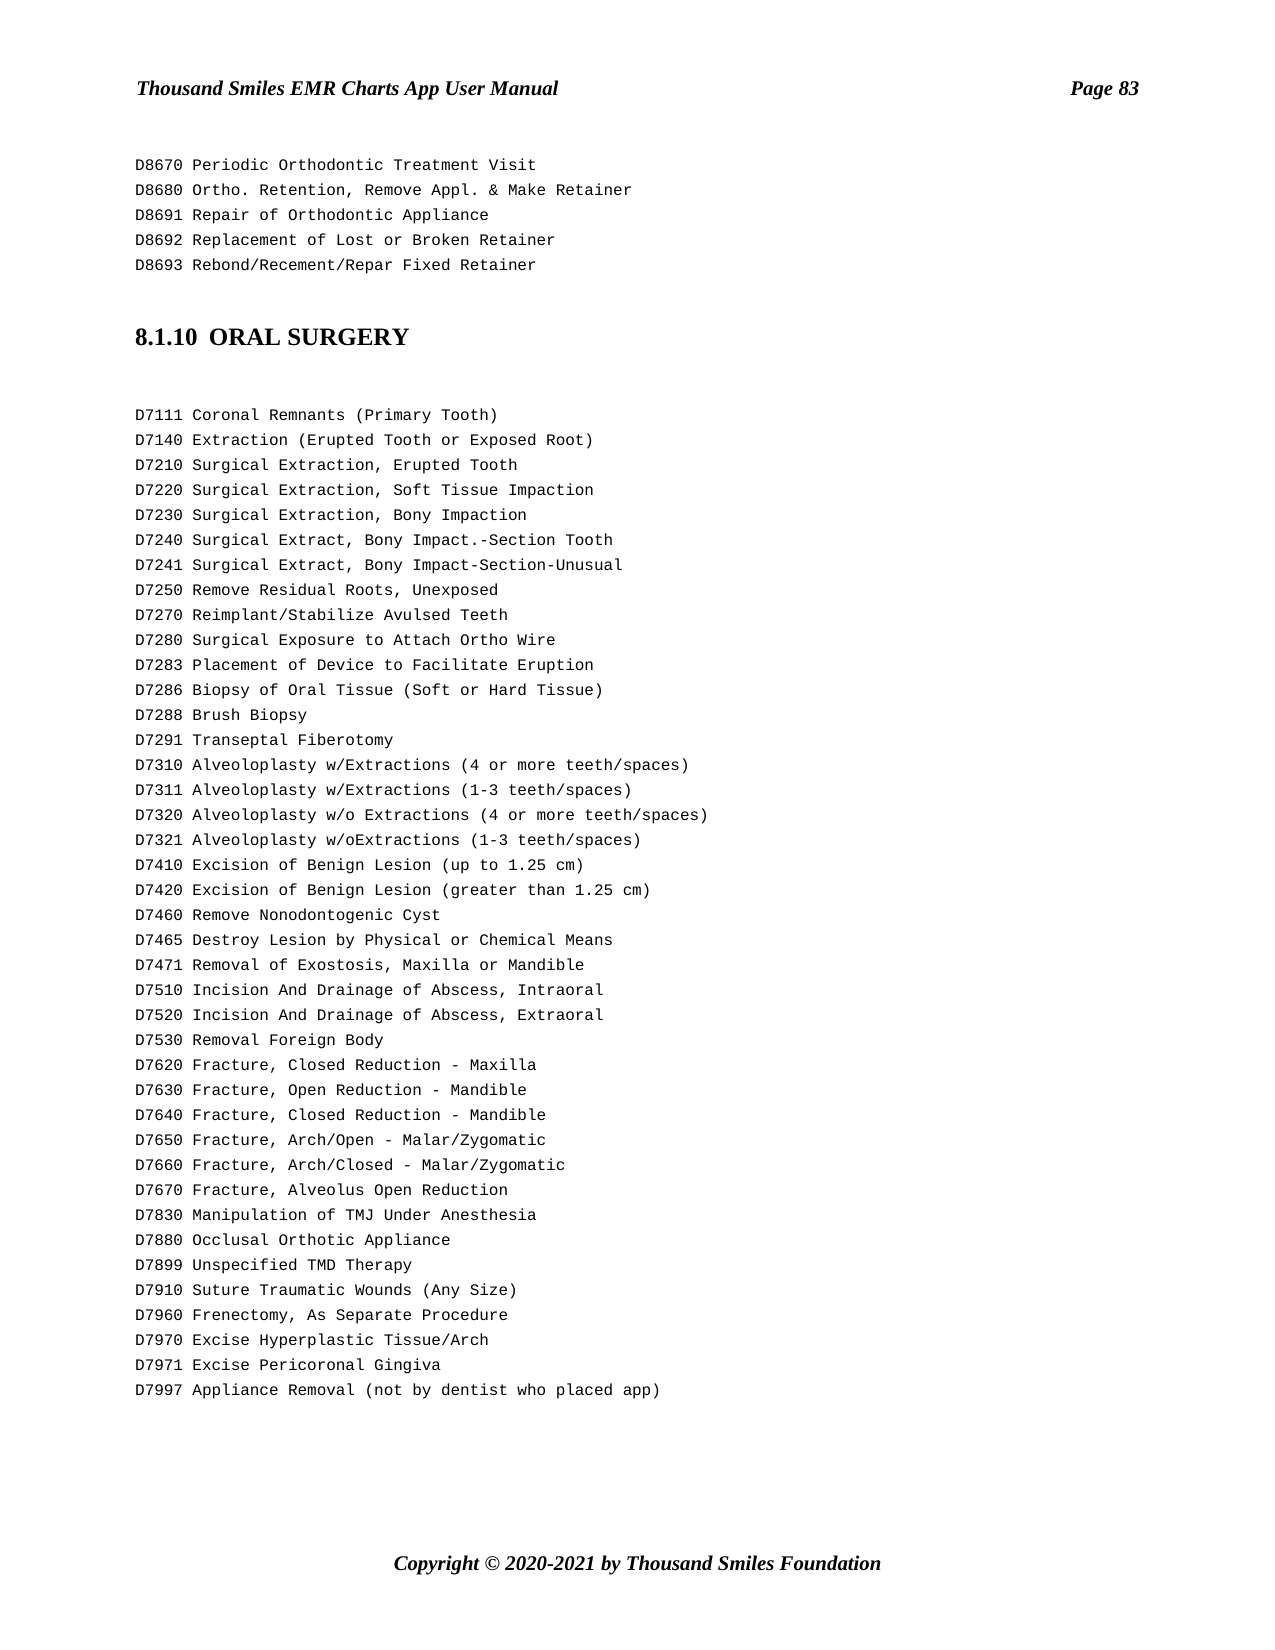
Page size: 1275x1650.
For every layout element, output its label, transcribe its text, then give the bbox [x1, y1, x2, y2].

text D7241 Surgical Extract, Bony Impact-Section-Unusual [135, 550, 1140, 575]
text D7270 Reimplant/Stabilize Avulsed Teeth [135, 600, 1140, 625]
subtitle ORAL SURGERY [135, 325, 1140, 350]
text D7111 Coronal Remnants (Primary Tooth) [135, 400, 1140, 425]
text D7910 Suture Traumatic Wounds (Any Size) [135, 1275, 1140, 1300]
text D8693 Rebond/Recement/Repar Fixed Retainer [135, 250, 1140, 275]
text D7650 Fracture, Arch/Open - Malar/Zygomatic [135, 1125, 1140, 1150]
text D7283 Placement of Device to Facilitate Eruption [135, 650, 1140, 675]
text D7311 Alveoloplasty w/Extractions (1-3 teeth/spaces) [135, 775, 1140, 800]
text D7250 Remove Residual Roots, Unexposed [135, 575, 1140, 600]
text D7240 Surgical Extract, Bony Impact.-Section Tooth [135, 525, 1140, 550]
text D7971 Excise Pericoronal Gingiva [135, 1350, 1140, 1375]
text D7640 Fracture, Closed Reduction - Mandible [135, 1100, 1140, 1125]
text D7291 Transeptal Fiberotomy [135, 725, 1140, 750]
text D7471 Removal of Exostosis, Maxilla or Mandible [135, 950, 1140, 975]
text D7660 Fracture, Arch/Closed - Malar/Zygomatic [135, 1150, 1140, 1175]
text D7510 Incision And Drainage of Abscess, Intraoral [135, 975, 1140, 1000]
text D8692 Replacement of Lost or Broken Retainer [135, 225, 1140, 250]
text D7970 Excise Hyperplastic Tissue/Arch [135, 1325, 1140, 1350]
text D7230 Surgical Extraction, Bony Impaction [135, 500, 1140, 525]
text D7286 Biopsy of Oral Tissue (Soft or Hard Tissue) [135, 675, 1140, 700]
text D7140 Extraction (Erupted Tooth or Exposed Root) [135, 425, 1140, 450]
text D8691 Repair of Orthodontic Appliance [135, 200, 1140, 225]
text D8670 Periodic Orthodontic Treatment Visit [135, 150, 1140, 175]
text D7410 Excision of Benign Lesion (up to 1.25 cm) [135, 850, 1140, 875]
text D7960 Frenectomy, As Separate Procedure [135, 1300, 1140, 1325]
text D7210 Surgical Extraction, Erupted Tooth [135, 450, 1140, 475]
text D7288 Brush Biopsy [135, 700, 1140, 725]
text D7620 Fracture, Closed Reduction - Maxilla [135, 1050, 1140, 1075]
text D7880 Occlusal Orthotic Appliance [135, 1225, 1140, 1250]
text D7530 Removal Foreign Body [135, 1025, 1140, 1050]
text D7997 Appliance Removal (not by dentist who placed app) [135, 1375, 1140, 1400]
text D7520 Incision And Drainage of Abscess, Extraoral [135, 1000, 1140, 1025]
text D7280 Surgical Exposure to Attach Ortho Wire [135, 625, 1140, 650]
text D7420 Excision of Benign Lesion (greater than 1.25 cm) [135, 875, 1140, 900]
text D7320 Alveoloplasty w/o Extractions (4 or more teeth/spaces) [135, 800, 1140, 825]
text D7220 Surgical Extraction, Soft Tissue Impaction [135, 475, 1140, 500]
text D8680 Ortho. Retention, Remove Appl. & Make Retainer [135, 175, 1140, 200]
text D7830 Manipulation of TMJ Under Anesthesia [135, 1200, 1140, 1225]
text D7630 Fracture, Open Reduction - Mandible [135, 1075, 1140, 1100]
text D7899 Unspecified TMD Therapy [135, 1250, 1140, 1275]
text D7321 Alveoloplasty w/oExtractions (1-3 teeth/spaces) [135, 825, 1140, 850]
text D7460 Remove Nonodontogenic Cyst [135, 900, 1140, 925]
text D7310 Alveoloplasty w/Extractions (4 or more teeth/spaces) [135, 750, 1140, 775]
text D7670 Fracture, Alveolus Open Reduction [135, 1175, 1140, 1200]
text D7465 Destroy Lesion by Physical or Chemical Means [135, 925, 1140, 950]
